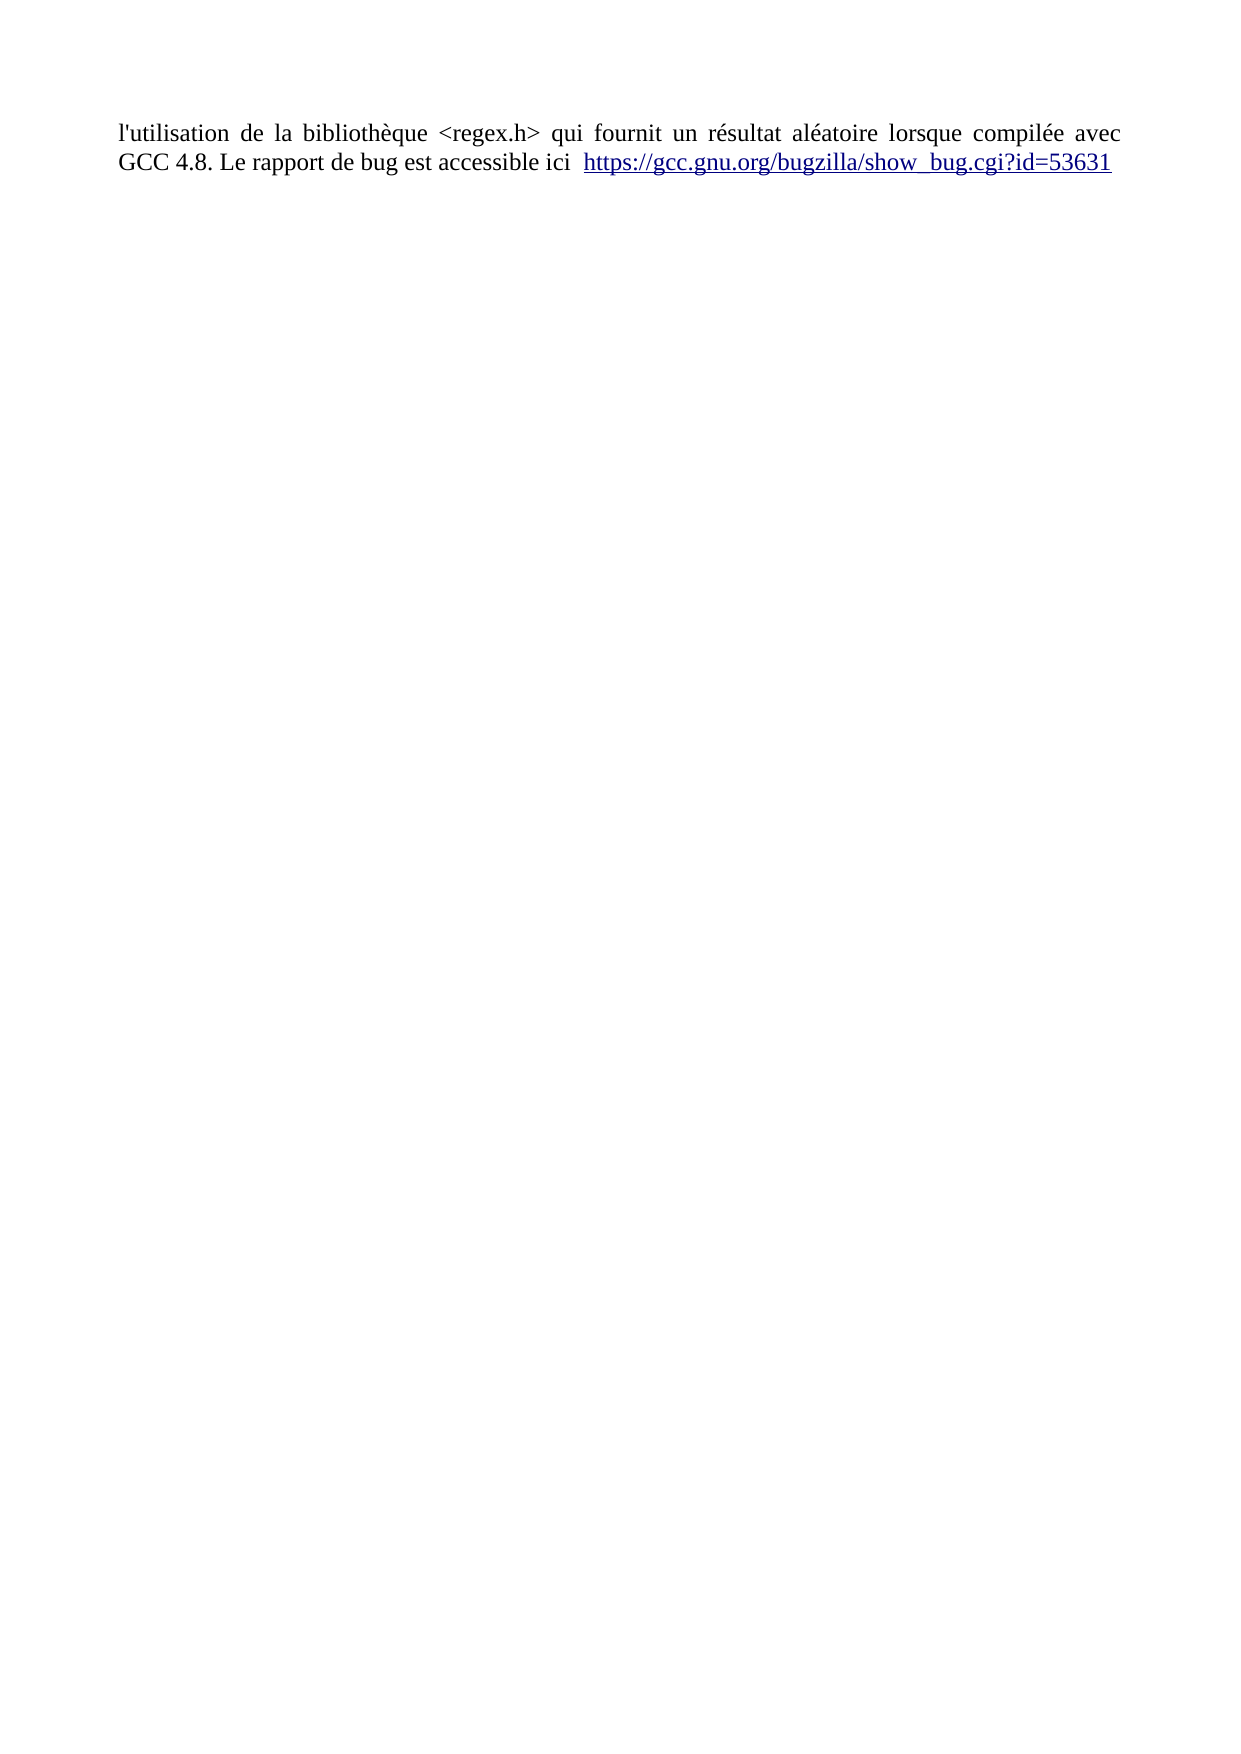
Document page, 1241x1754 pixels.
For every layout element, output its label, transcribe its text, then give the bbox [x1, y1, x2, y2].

text l'utilisation de la bibliothèque <regex.h> qui fournit un résultat aléatoire lorsque compilée avec GCC 4.8. Le rapport de bug est accessible ici https://gcc.gnu.org/bugzilla/show_bug.cgi?id=53631 [118, 118, 1122, 176]
